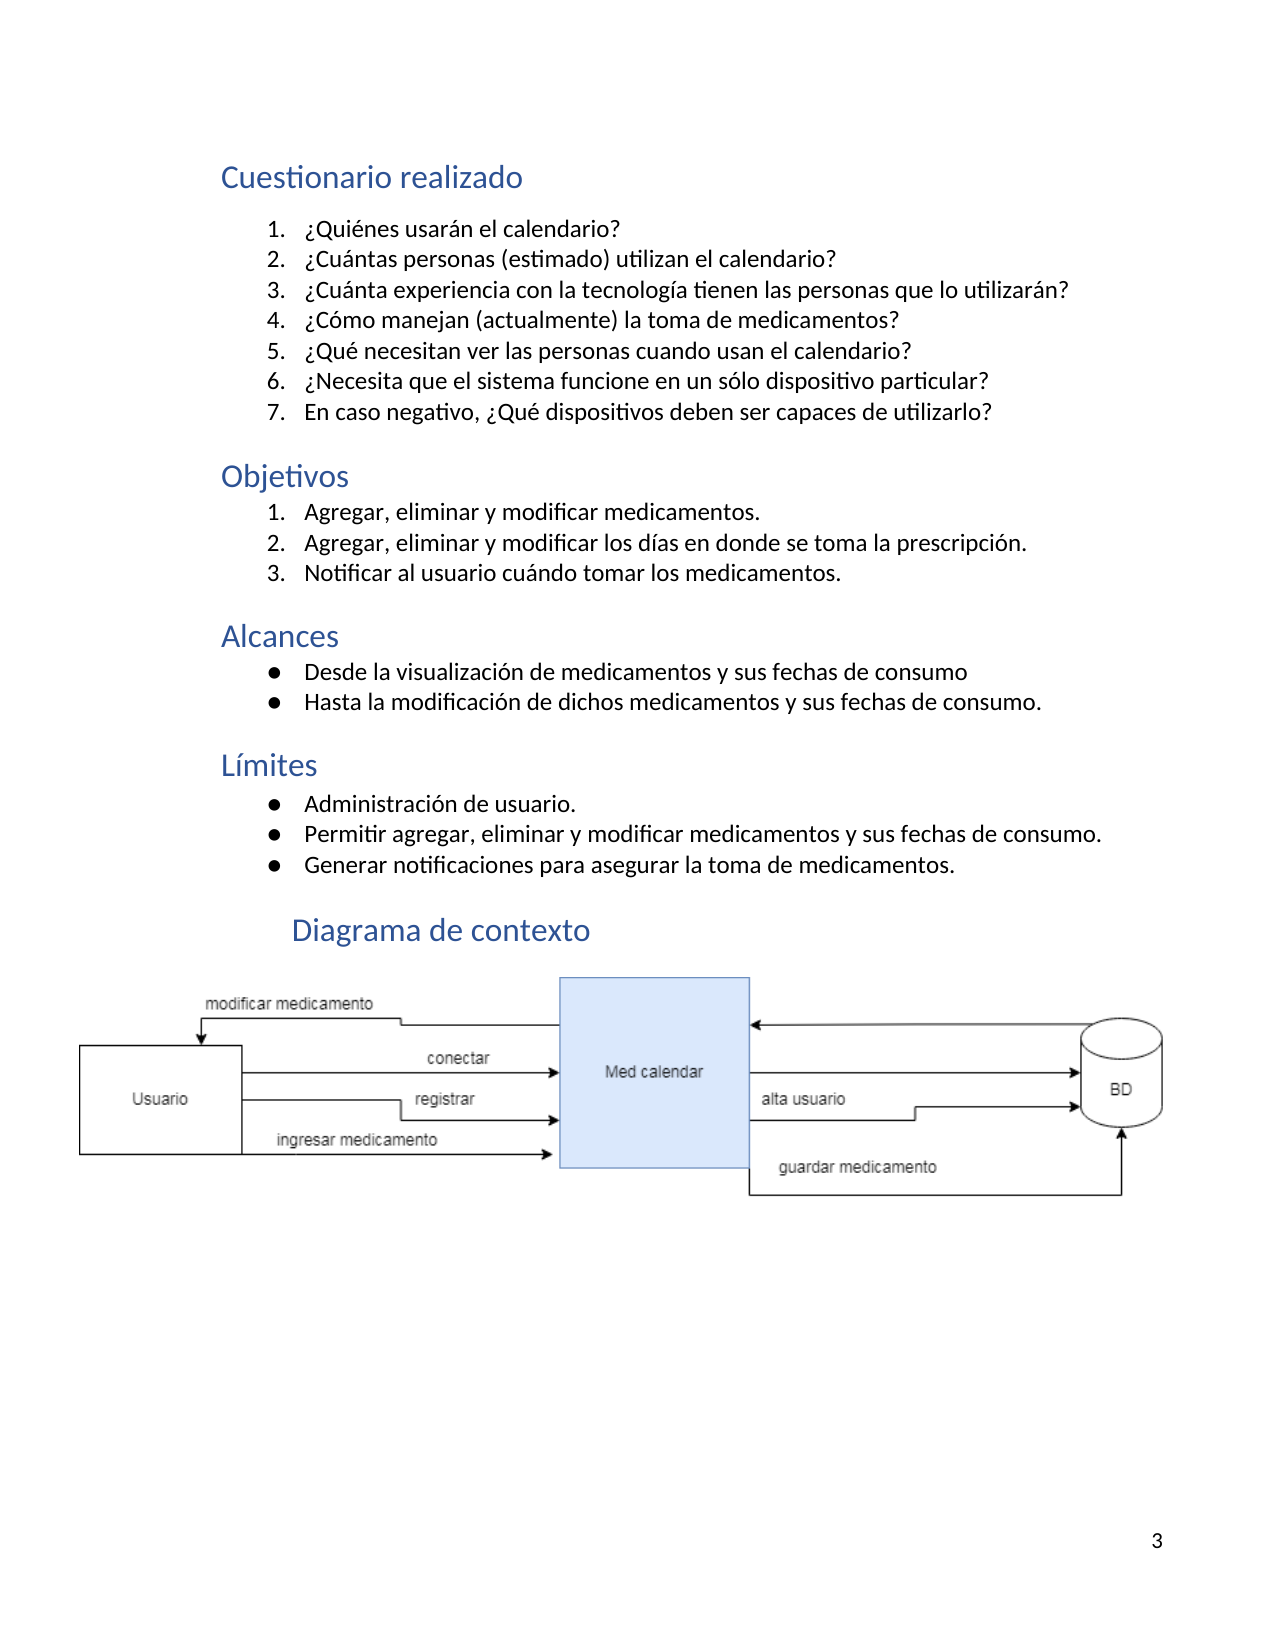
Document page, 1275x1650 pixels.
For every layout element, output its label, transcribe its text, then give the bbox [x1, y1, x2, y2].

subtitle Diagrama de contexto [150, 909, 1162, 950]
subtitle Objetivos [150, 455, 1162, 496]
list En caso negativo, ¿Qué dispositivos deben ser capaces de utilizarlo? [267, 396, 1162, 426]
list Hasta la modificación de dichos medicamentos y sus fechas de consumo. [267, 686, 1162, 717]
list ¿Qué necesitan ver las personas cuando usan el calendario? [267, 335, 1162, 365]
list ¿Cuántas personas (estimado) utilizan el calendario? [267, 243, 1162, 274]
subtitle Límites [150, 744, 1162, 785]
list Agregar, eliminar y modificar medicamentos. [267, 496, 1162, 527]
list Desde la visualización de medicamentos y sus fechas de consumo [267, 656, 1162, 686]
picture [79, 977, 1163, 1207]
list ¿Quiénes usarán el calendario? [267, 213, 1162, 243]
list ¿Cuánta experiencia con la tecnología tienen las personas que lo utilizarán? [267, 274, 1162, 304]
list Notificar al usuario cuándo tomar los medicamentos. [267, 557, 1162, 588]
list Agregar, eliminar y modificar los días en donde se toma la prescripción. [267, 527, 1162, 557]
list Generar notificaciones para asegurar la toma de medicamentos. [267, 849, 1162, 879]
list ¿Necesita que el sistema funcione en un sólo dispositivo particular? [267, 365, 1162, 396]
list Administración de usuario. [267, 788, 1162, 818]
list ¿Cómo manejan (actualmente) la toma de medicamentos? [267, 304, 1162, 335]
subtitle Cuestionario realizado [150, 156, 1162, 197]
subtitle Alcances [150, 615, 1162, 656]
list Permitir agregar, eliminar y modificar medicamentos y sus fechas de consumo. [267, 818, 1162, 849]
